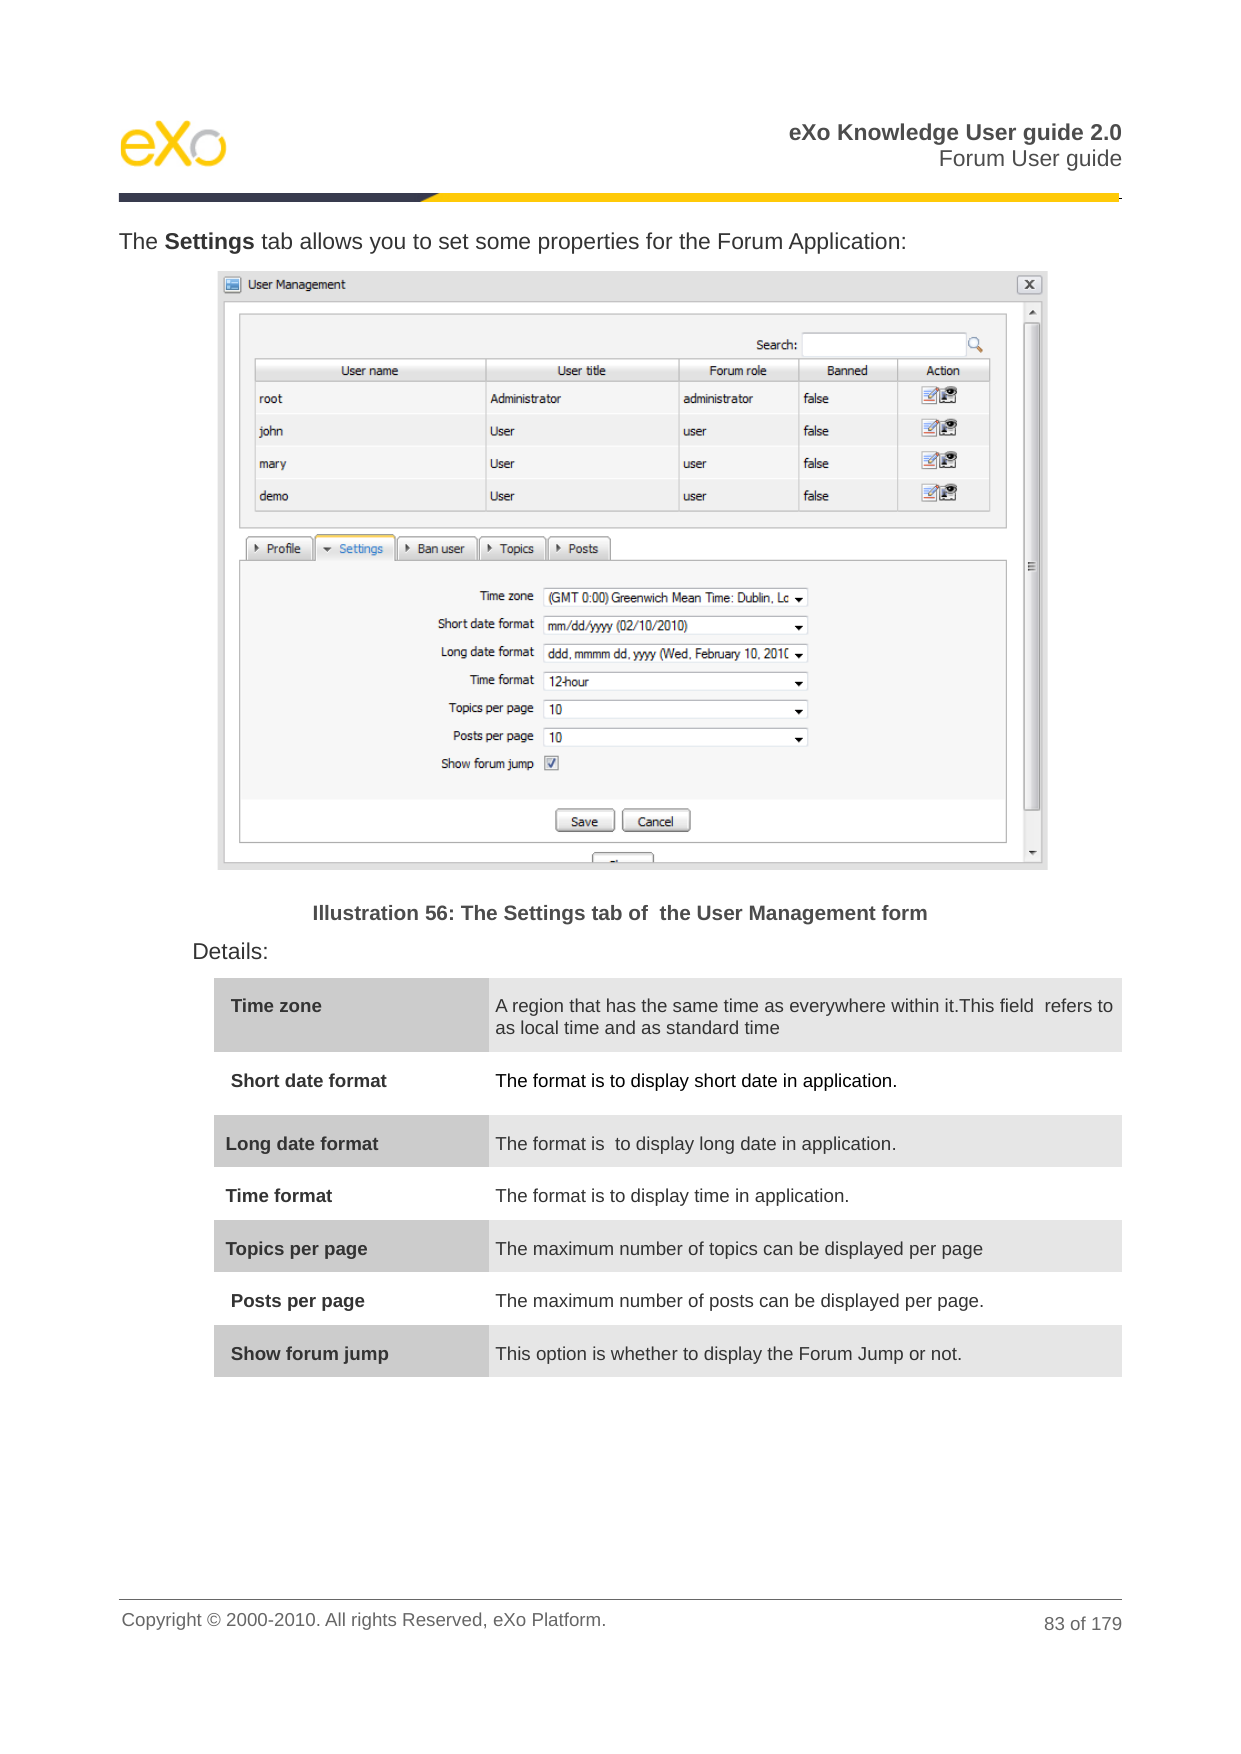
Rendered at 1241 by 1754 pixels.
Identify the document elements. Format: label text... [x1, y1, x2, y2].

table_header A region that has the same time as everywhere within it.This field refers to as local time and as standard time [489, 978, 1122, 1052]
table_cell The maximum number of topics can be displayed per page [489, 1220, 1122, 1272]
text The Settings tab allows you to set some properties for the Forum Application: [118, 228, 1122, 254]
table_cell The maximum number of posts can be displayed per page. [489, 1272, 1122, 1325]
table_cell Topics per page [214, 1220, 489, 1272]
text Illustration 56: The Settings tab of the User Management form [173, 870, 1067, 925]
table_cell Long date format [214, 1115, 489, 1167]
text Details: [118, 262, 1122, 964]
picture [118, 193, 1119, 202]
table_cell Posts per page [214, 1272, 489, 1325]
table_cell Time format [214, 1167, 489, 1220]
table_cell This option is whether to display the Forum Jump or not. [489, 1325, 1122, 1377]
table_cell Short date format [214, 1052, 489, 1115]
table_cell The format is to display time in application. [489, 1167, 1122, 1220]
picture [120, 120, 227, 167]
table_header Time zone [214, 978, 489, 1052]
table_cell Show forum jump [214, 1325, 489, 1377]
table_cell The format is to display short date in application. [489, 1052, 1122, 1115]
picture [217, 271, 1048, 870]
table_cell The format is to display long date in application. [489, 1115, 1122, 1167]
